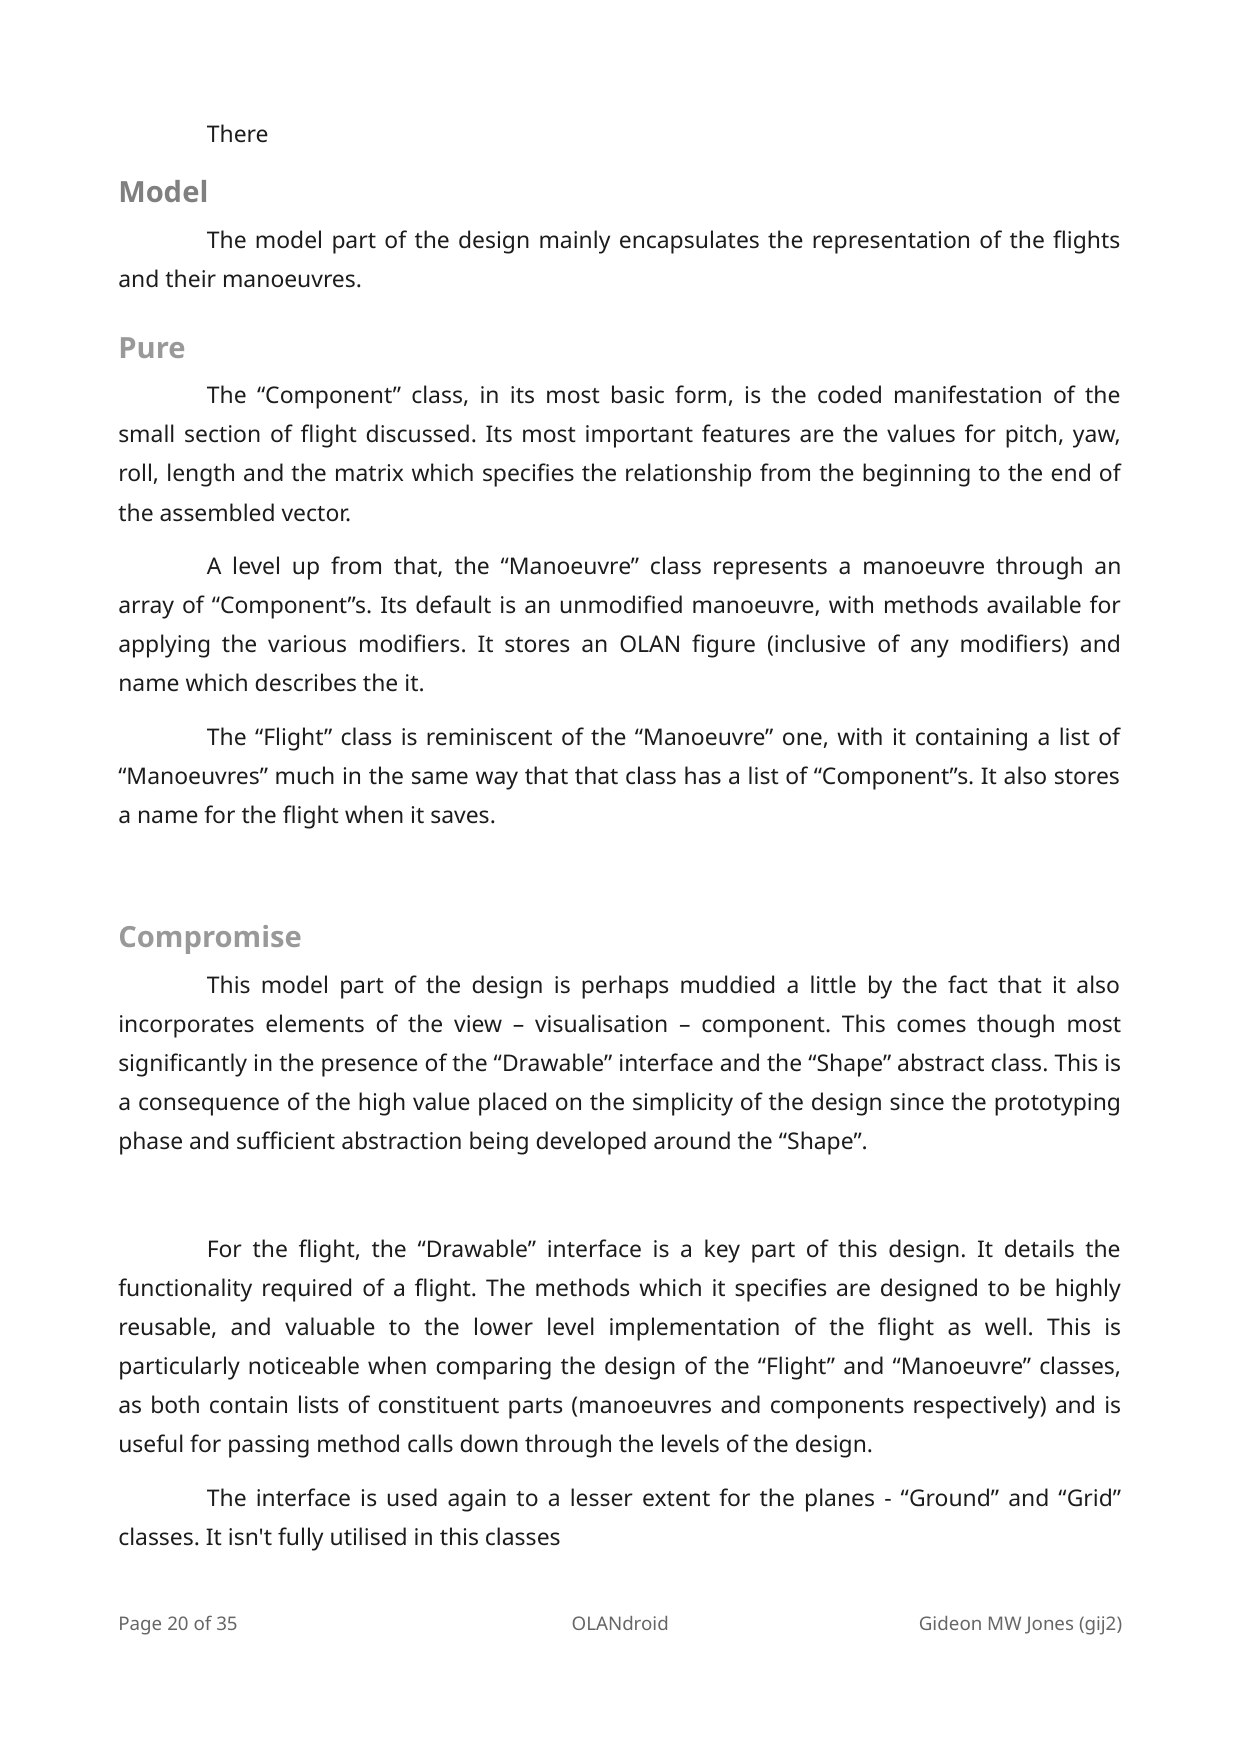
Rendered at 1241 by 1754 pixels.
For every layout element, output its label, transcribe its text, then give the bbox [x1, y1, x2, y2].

subtitle Model [118, 172, 1122, 211]
text The “Flight” class is reminiscent of the “Manoeuvre” one, with it containing a list of “Manoeuvres” much in the same way that that class has a list of “Component”s. It also stores a name for the flight when it saves. [118, 721, 1122, 830]
subtitle Compromise [118, 917, 1122, 956]
text The model part of the design mainly encapsulates the representation of the flights and their manoeuvres. [118, 224, 1122, 294]
text For the flight, the “Drawable” interface is a key part of this design. It details the functionality required of a flight. The methods which it specifies are designed to be highly reusable, and valuable to the lower level implementation of the flight as well. This is particularly noticeable when comparing the design of the “Flight” and “Manoeuvre” classes, as both contain lists of constituent parts (manoeuvres and components respectively) and is useful for passing method calls down through the levels of the design. [118, 1232, 1122, 1459]
text There [118, 118, 1122, 149]
text The “Component” class, in its most basic form, is the coded manifestation of the small section of flight discussed. Its most important features are the values for pitch, yaw, roll, length and the matrix which specifies the relationship from the beginning to the end of the assembled vector. [118, 379, 1122, 528]
text A level up from that, the “Manoeuvre” class represents a manoeuvre through an array of “Component”s. Its default is an unmodified manoeuvre, with methods available for applying the various modifiers. It stores an OLAN figure (inclusive of any modifiers) and name which describes the it. [118, 550, 1122, 698]
text The interface is used again to a lesser extent for the planes - “Ground” and “Grid” classes. It isn't fully utilised in this classes [118, 1481, 1122, 1552]
text This model part of the design is perhaps muddied a little by the fact that it also incorporates elements of the view – visualisation – component. This comes though most significantly in the presence of the “Drawable” interface and the “Shape” abstract class. This is a consequence of the high value placed on the simplicity of the design since the prototyping phase and sufficient abstraction being developed around the “Shape”. [118, 969, 1122, 1156]
subtitle Pure [118, 327, 1122, 367]
